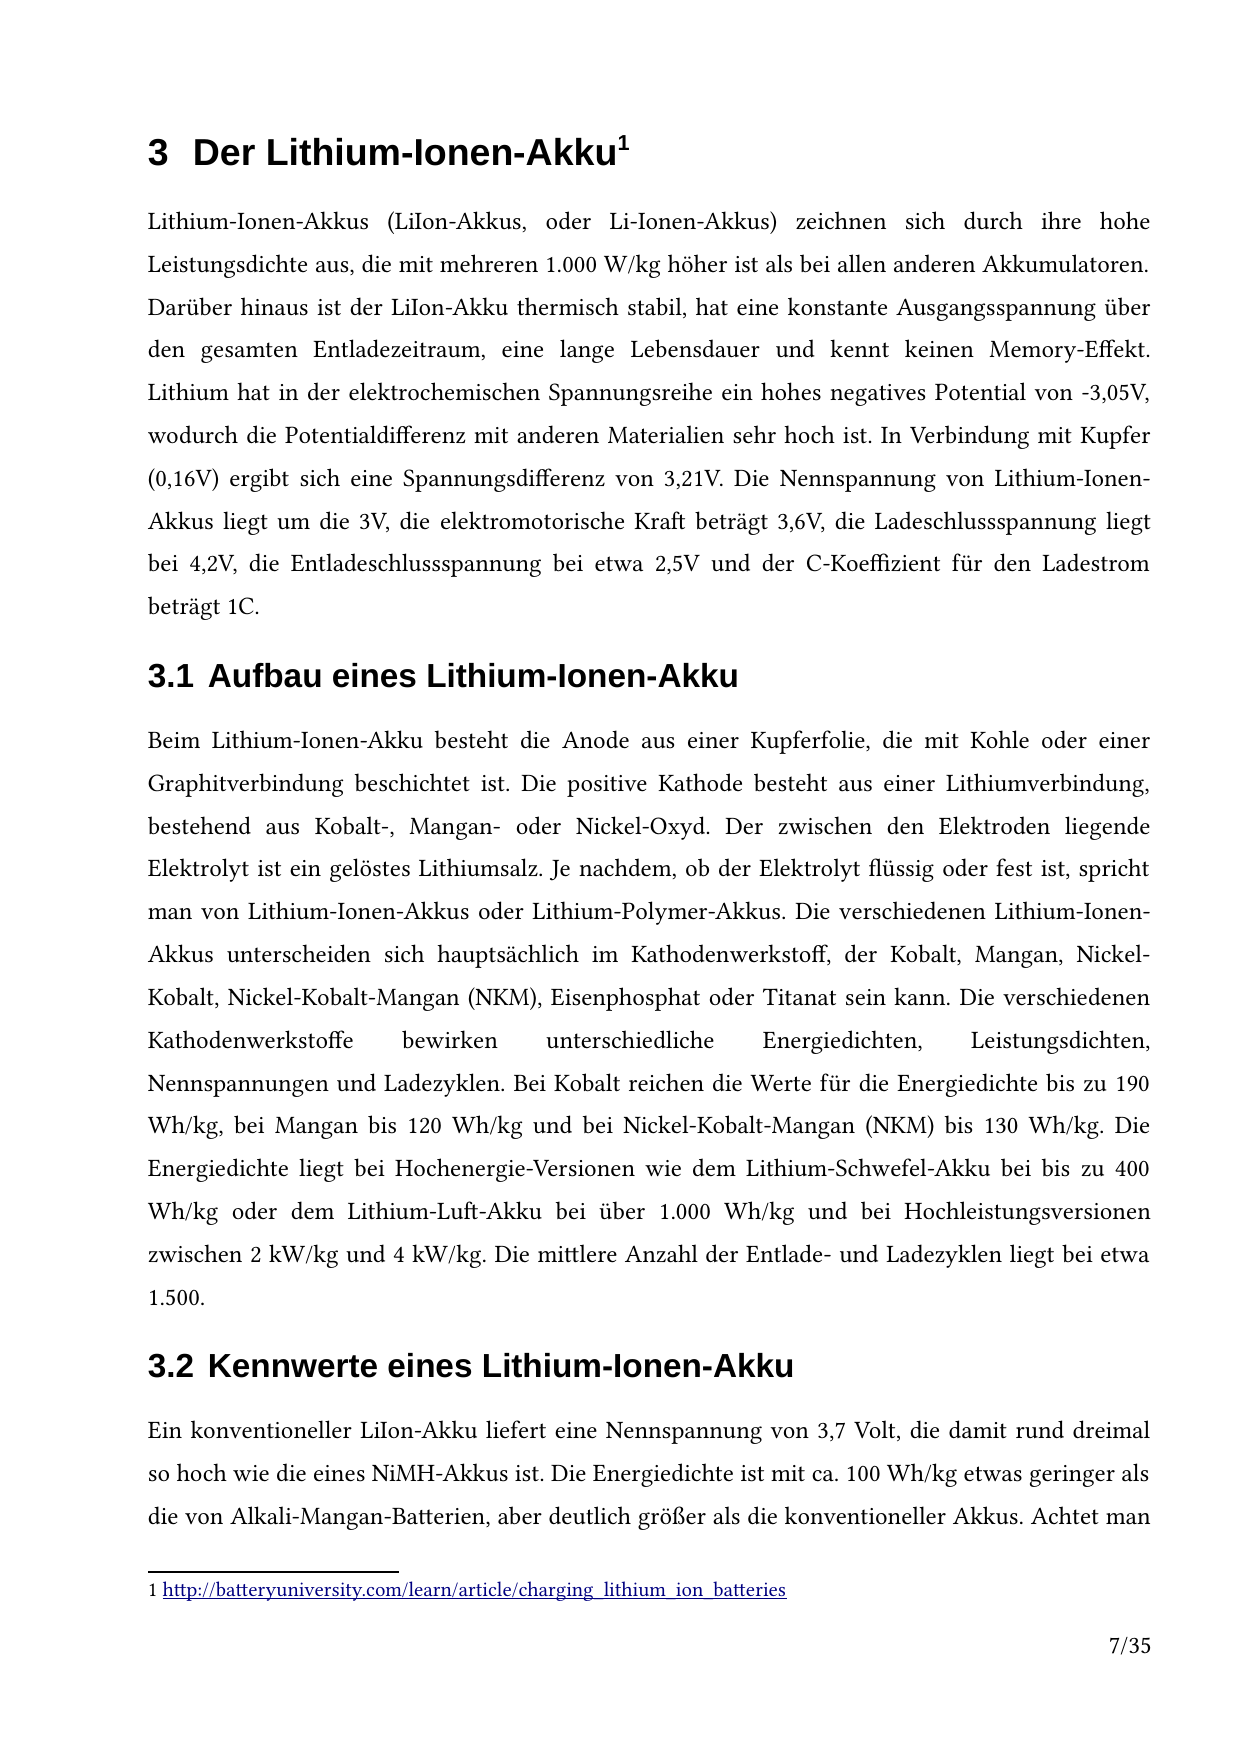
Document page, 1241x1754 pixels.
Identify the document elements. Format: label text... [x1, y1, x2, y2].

subtitle Aufbau eines Lithium-Ionen-Akku [148, 656, 1152, 694]
subtitle Kennwerte eines Lithium-Ionen-Akku [148, 1346, 1152, 1385]
text Ein konventioneller LiIon-Akku liefert eine Nennspannung von 3,7 Volt, die damit rund dreimal so hoch wie die eines NiMH-Akkus ist. Die Energiedichte ist mit ca. 100 Wh/kg etwas geringer als die von Alkali-Mangan-Batterien, aber deutlich größer als die konventioneller Akkus. Achtet man [148, 1416, 1152, 1531]
text Lithium-Ionen-Akkus (LiIon-Akkus, oder Li-Ionen-Akkus) zeichnen sich durch ihre hohe Leistungsdichte aus, die mit mehreren 1.000 W/kg höher ist als bei allen anderen Akkumulatoren. Darüber hinaus ist der LiIon-Akku thermisch stabil, hat eine konstante Ausgangsspannung über den gesamten Entladezeitraum, eine lange Lebensdauer und kennt keinen Memory-Effekt. Lithium hat in der elektrochemischen Spannungsreihe ein hohes negatives Potential von -3,05V, wodurch die Potentialdifferenz mit anderen Materialien sehr hoch ist. In Verbindung mit Kupfer (0,16V) ergibt sich eine Spannungsdifferenz von 3,21V. Die Nennspannung von Lithium-Ionen-Akkus liegt um die 3V, die elektromotorische Kraft beträgt 3,6V, die Ladeschlussspannung liegt bei 4,2V, die Entladeschlussspannung bei etwa 2,5V und der C-Koeffizient für den Ladestrom beträgt 1C. [148, 207, 1152, 621]
subtitle Der Lithium-Ionen-Akku [148, 130, 1152, 173]
text http://batteryuniversity.com/learn/article/charging_lithium_ion_batteries [148, 1578, 1152, 1601]
text Beim Lithium-Ionen-Akku besteht die Anode aus einer Kupferfolie, die mit Kohle oder einer Graphitverbindung beschichtet ist. Die positive Kathode besteht aus einer Lithiumverbindung, bestehend aus Kobalt-, Mangan- oder Nickel-Oxyd. Der zwischen den Elektroden liegende Elektrolyt ist ein gelöstes Lithiumsalz. Je nachdem, ob der Elektrolyt flüssig oder fest ist, spricht man von Lithium-Ionen-Akkus oder Lithium-Polymer-Akkus. Die verschiedenen Lithium-Ionen-Akkus unterscheiden sich hauptsächlich im Kathodenwerkstoff, der Kobalt, Mangan, Nickel-Kobalt, Nickel-Kobalt-Mangan (NKM), Eisenphosphat oder Titanat sein kann. Die verschiedenen Kathodenwerkstoffe bewirken unterschiedliche Energiedichten, Leistungsdichten, Nennspannungen und Ladezyklen. Bei Kobalt reichen die Werte für die Energiedichte bis zu 190 Wh/kg, bei Mangan bis 120 Wh/kg und bei Nickel-Kobalt-Mangan (NKM) bis 130 Wh/kg. Die Energiedichte liegt bei Hochenergie-Versionen wie dem Lithium-Schwefel-Akku bei bis zu 400 Wh/kg oder dem Lithium-Luft-Akku bei über 1.000 Wh/kg und bei Hochleistungsversionen zwischen 2 kW/kg und 4 kW/kg. Die mittlere Anzahl der Entlade- und Ladezyklen liegt bei etwa 1.500. [148, 726, 1152, 1311]
